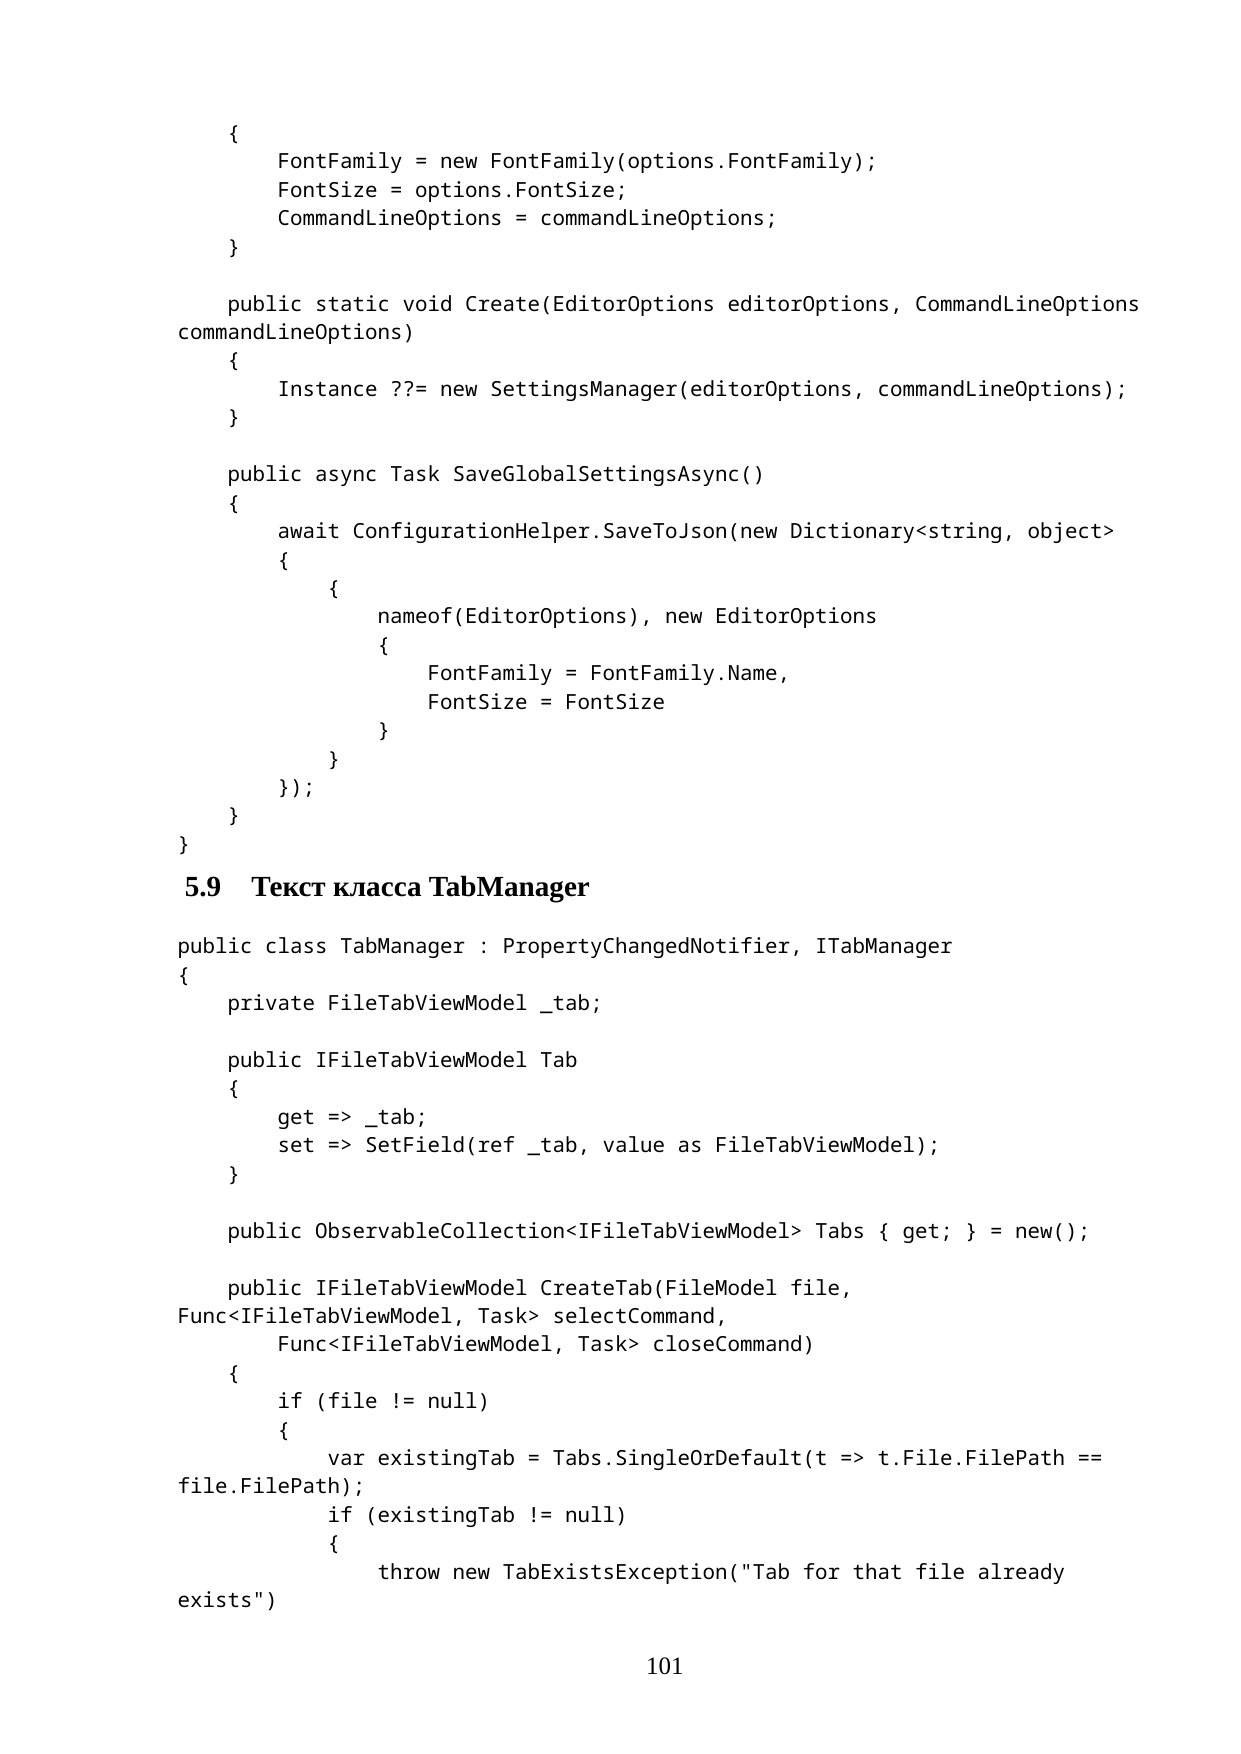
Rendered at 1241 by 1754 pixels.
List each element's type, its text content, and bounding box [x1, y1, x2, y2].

subtitle Текст класса TabManager [177, 869, 1152, 903]
table_header public class TabManager : PropertyChangedNotifier, ITabManager { private FileTabViewModel _tab; public IFileTabViewModel Tab { get => _tab; set => SetField(ref _tab, value as FileTabViewModel); } public ObservableCollection<IFileTabViewModel> Tabs { get; } = new(); public IFileTabViewModel CreateTab(FileModel file, Func<IFileTabViewModel, Task> selectCommand, Func<IFileTabViewModel, Task> closeCommand) { if (file != null) { var existingTab = Tabs.SingleOrDefault(t => t.File.FilePath == file.FilePath); if (existingTab != null) { throw new TabExistsException("Tab for that file already exists") [177, 931, 1152, 1614]
table_header { FontFamily = new FontFamily(options.FontFamily); FontSize = options.FontSize; CommandLineOptions = commandLineOptions; } public static void Create(EditorOptions editorOptions, CommandLineOptions commandLineOptions) { Instance ??= new SettingsManager(editorOptions, commandLineOptions); } public async Task SaveGlobalSettingsAsync() { await ConfigurationHelper.SaveToJson(new Dictionary<string, object> { { nameof(EditorOptions), new EditorOptions { FontFamily = FontFamily.Name, FontSize = FontSize } } }); } } [177, 118, 1152, 857]
